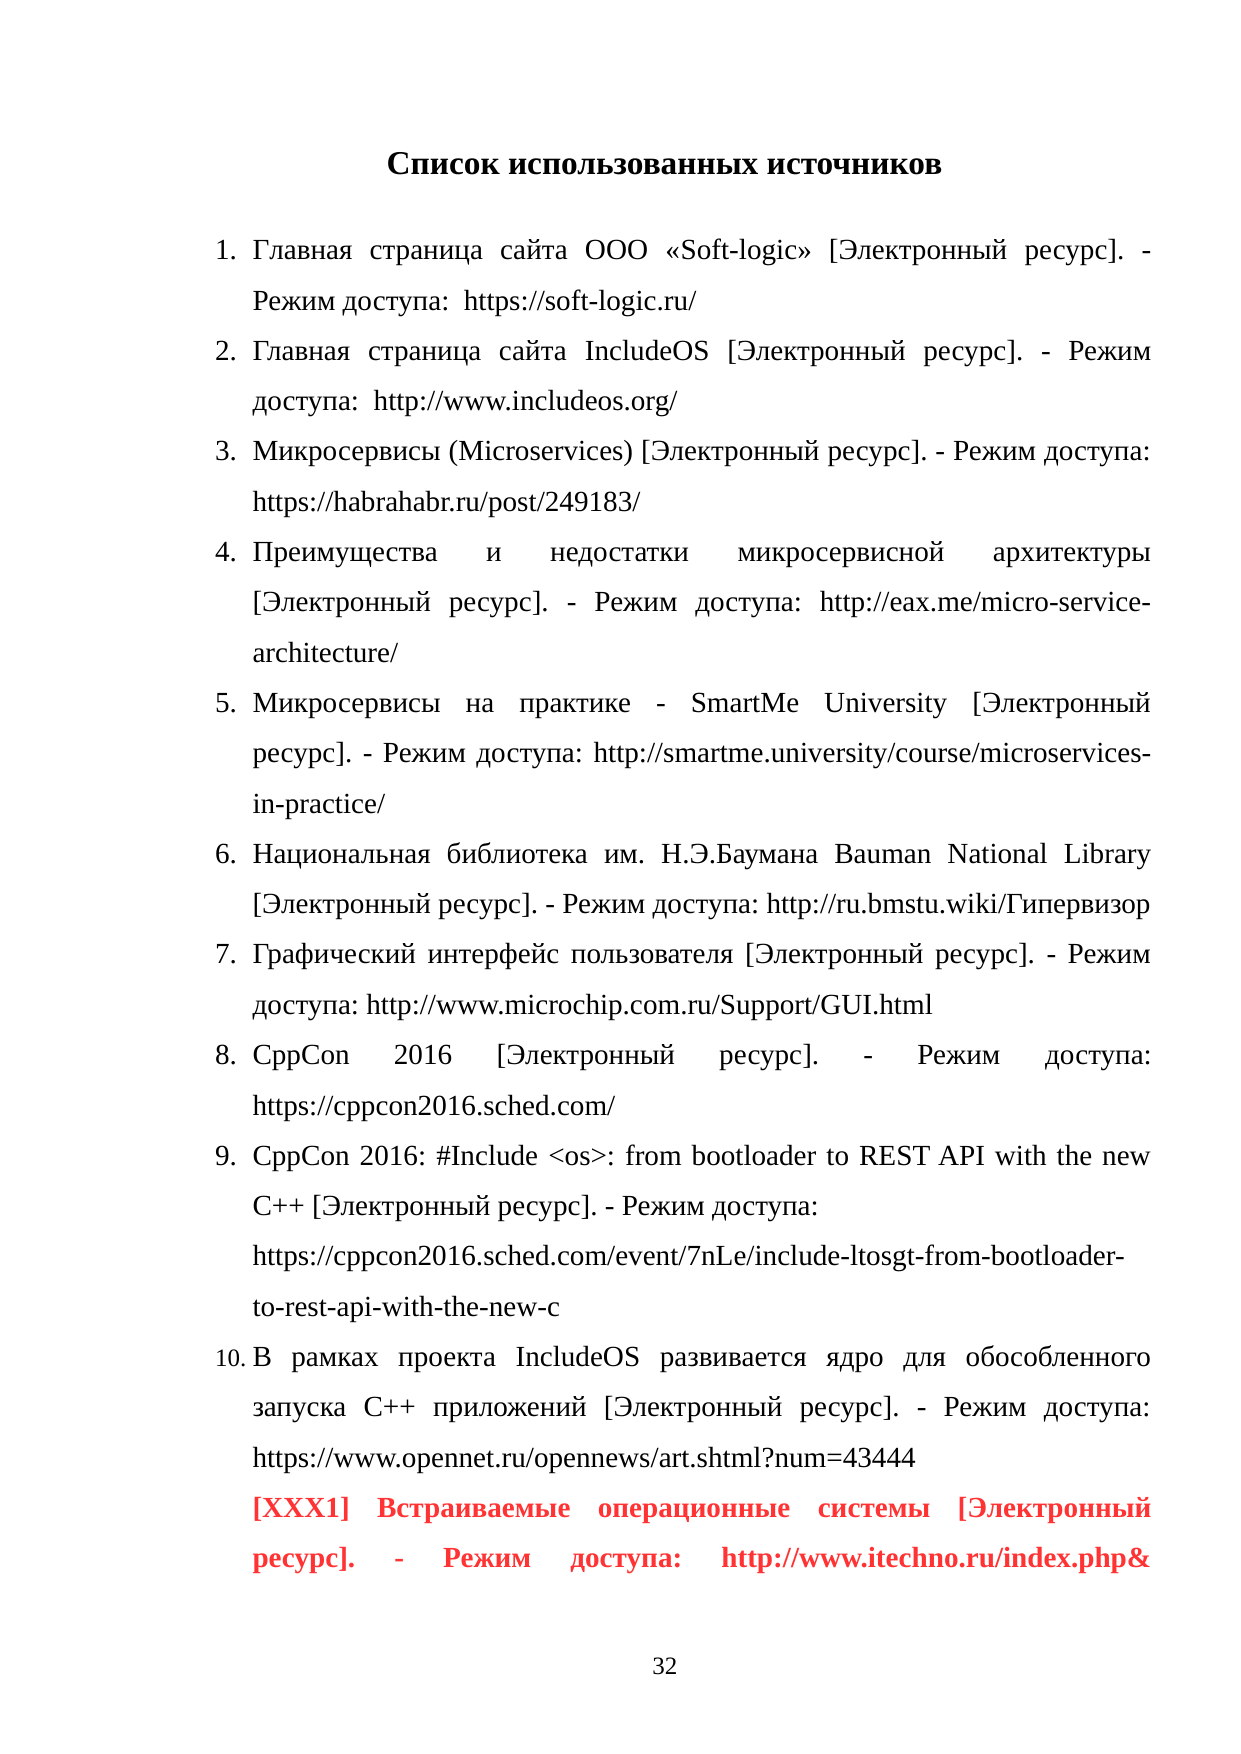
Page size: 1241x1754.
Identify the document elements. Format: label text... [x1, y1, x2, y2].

list Микросервисы (Microservices) [Электронный ресурс]. - Режим доступа: https://habrahabr.ru/post/249183/ [215, 433, 1152, 517]
list Национальная библиотека им. Н.Э.Баумана Bauman National Library [Электронный ресурс]. - Режим доступа: http://ru.bmstu.wiki/Гипервизор [215, 836, 1152, 920]
list Главная страница сайта ООО «Soft-logic» [Электронный ресурс]. - Режим доступа: https://soft-logic.ru/ [215, 232, 1152, 316]
list Микросервисы на практике - SmartMe University [Электронный ресурс]. - Режим доступа: http://smartme.university/course/microservices-in-practice/ [215, 685, 1152, 819]
list В рамках проекта IncludeOS развивается ядро для обособленного запуска C++ приложений [Электронный ресурс]. - Режим доступа: https://www.opennet.ru/opennews/art.shtml?num=43444 [215, 1339, 1152, 1473]
list Графический интерфейс пользователя [Электронный ресурс]. - Режим доступа: http://www.microchip.com.ru/Support/GUI.html [215, 937, 1152, 1021]
list CppCon 2016 [Электронный ресурс]. - Режим доступа: https://cppcon2016.sched.com/ [215, 1037, 1152, 1121]
subtitle Список использованных источников [177, 143, 1152, 181]
list Преимущества и недостатки микросервисной архитектуры [Электронный ресурс]. - Режим доступа: http://eax.me/micro-service-architecture/ [215, 534, 1152, 668]
list Главная страница сайта IncludeOS [Электронный ресурс]. - Режим доступа: http://www.includeos.org/ [215, 333, 1152, 417]
list [XXX1] Встраиваемые операционные системы [Электронный ресурс]. - Режим доступа: http://www.itechno.ru/index.php& [215, 1490, 1152, 1574]
list CppCon 2016: #Include <os>: from bootloader to REST API with the new C++ [Электронный ресурс]. - Режим доступа: https://cppcon2016.sched.com/event/7nLe/include-ltosgt-from-bootloader-to-rest-api-with-the-new-c [215, 1138, 1152, 1322]
